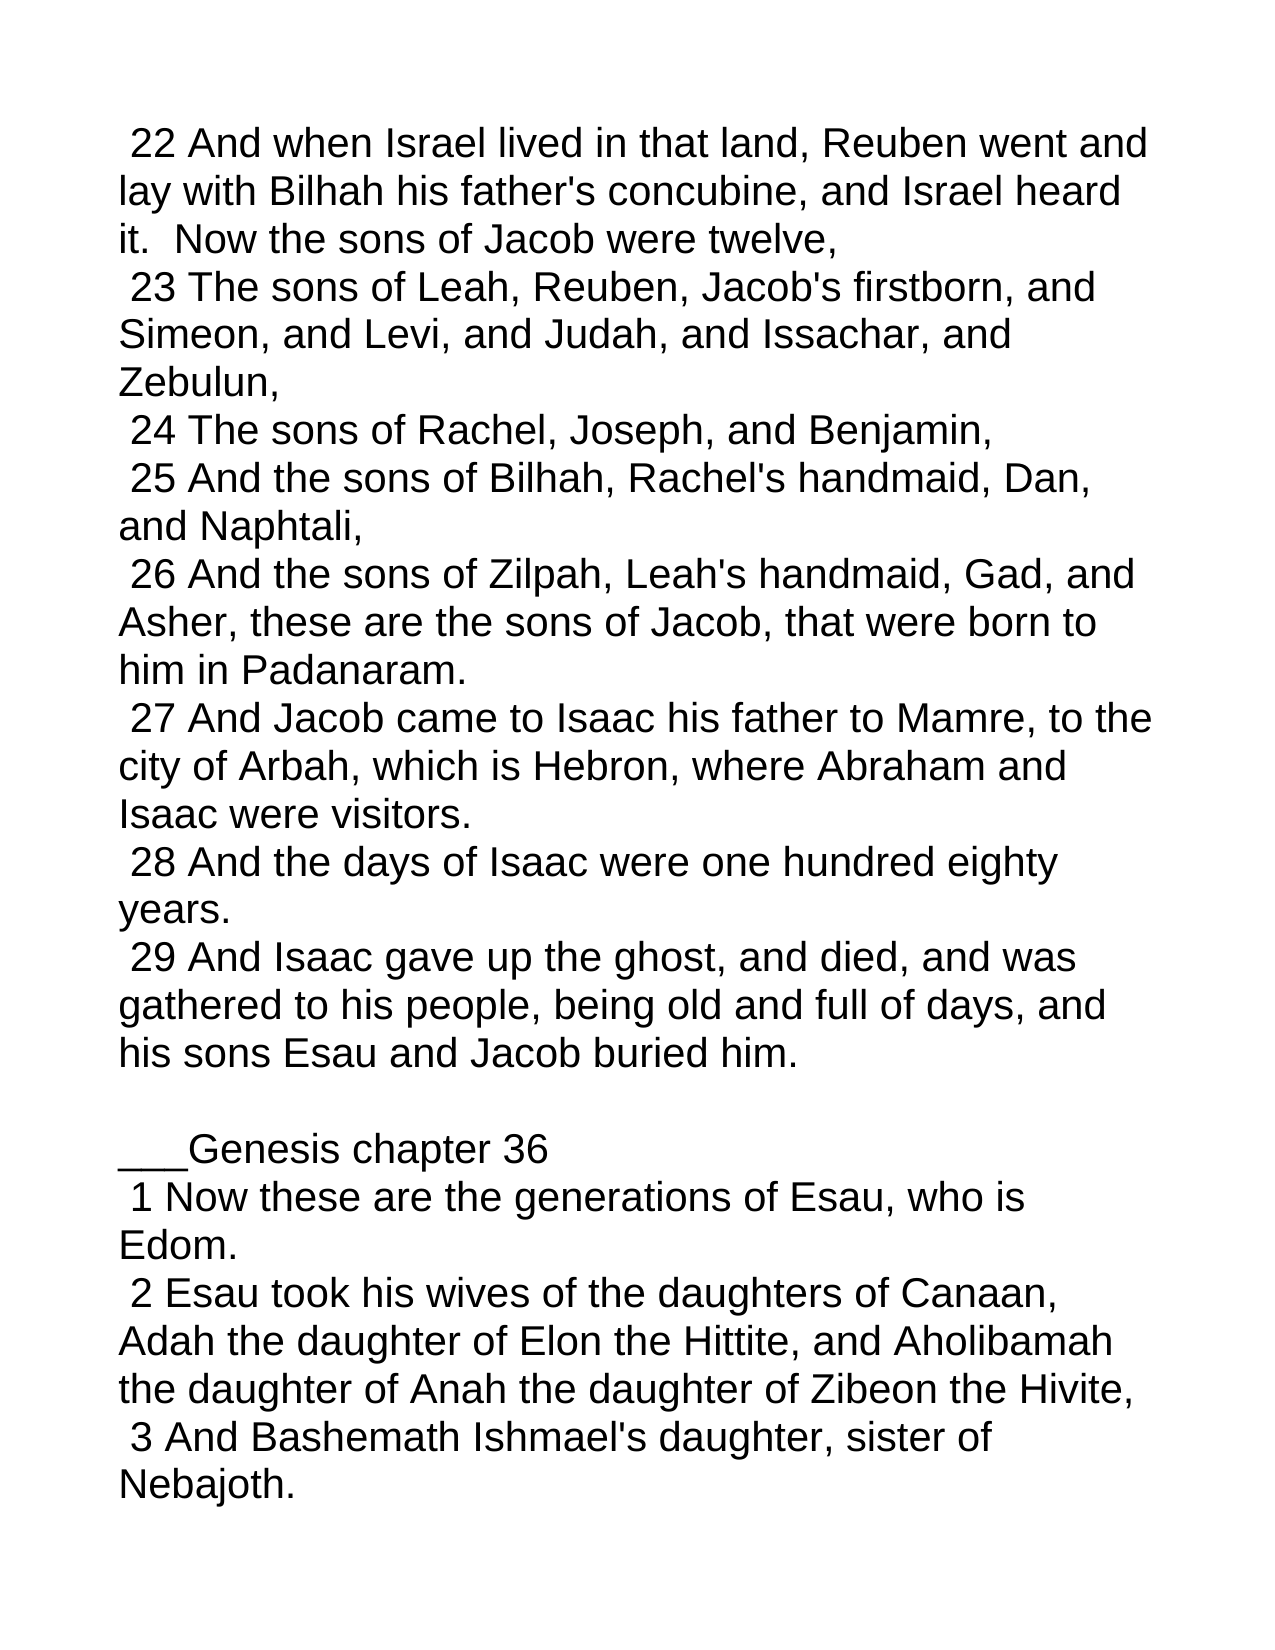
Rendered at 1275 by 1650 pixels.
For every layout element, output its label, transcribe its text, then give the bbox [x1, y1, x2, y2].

text 28 And the days of Isaac were one hundred eighty years. [118, 837, 1157, 933]
text 23 The sons of Leah, Reuben, Jacob's firstborn, and Simeon, and Levi, and Judah, and Issachar, and Zebulun, [118, 262, 1157, 406]
text 25 And the sons of Bilhah, Rachel's handmaid, Dan, and Naphtali, [118, 453, 1157, 549]
text 1 Now these are the generations of Esau, who is Edom. [118, 1172, 1157, 1268]
text 3 And Bashemath Ishmael's daughter, sister of Nebajoth. [118, 1412, 1157, 1508]
text 2 Esau took his wives of the daughters of Canaan, Adah the daughter of Elon the Hittite, and Aholibamah the daughter of Anah the daughter of Zibeon the Hivite, [118, 1268, 1157, 1412]
text 24 The sons of Rachel, Joseph, and Benjamin, [118, 406, 1157, 453]
text 22 And when Israel lived in that land, Reuben went and lay with Bilhah his father's concubine, and Israel heard it. Now the sons of Jacob were twelve, [118, 118, 1157, 262]
text 27 And Jacob came to Isaac his father to Mamre, to the city of Arbah, which is Hebron, where Abraham and Isaac were visitors. [118, 693, 1157, 837]
text 29 And Isaac gave up the ghost, and died, and was gathered to his people, being old and full of days, and his sons Esau and Jacob buried him. [118, 933, 1157, 1076]
text ___Genesis chapter 36 [118, 1124, 1157, 1172]
text 26 And the sons of Zilpah, Leah's handmaid, Gad, and Asher, these are the sons of Jacob, that were born to him in Padanaram. [118, 549, 1157, 693]
